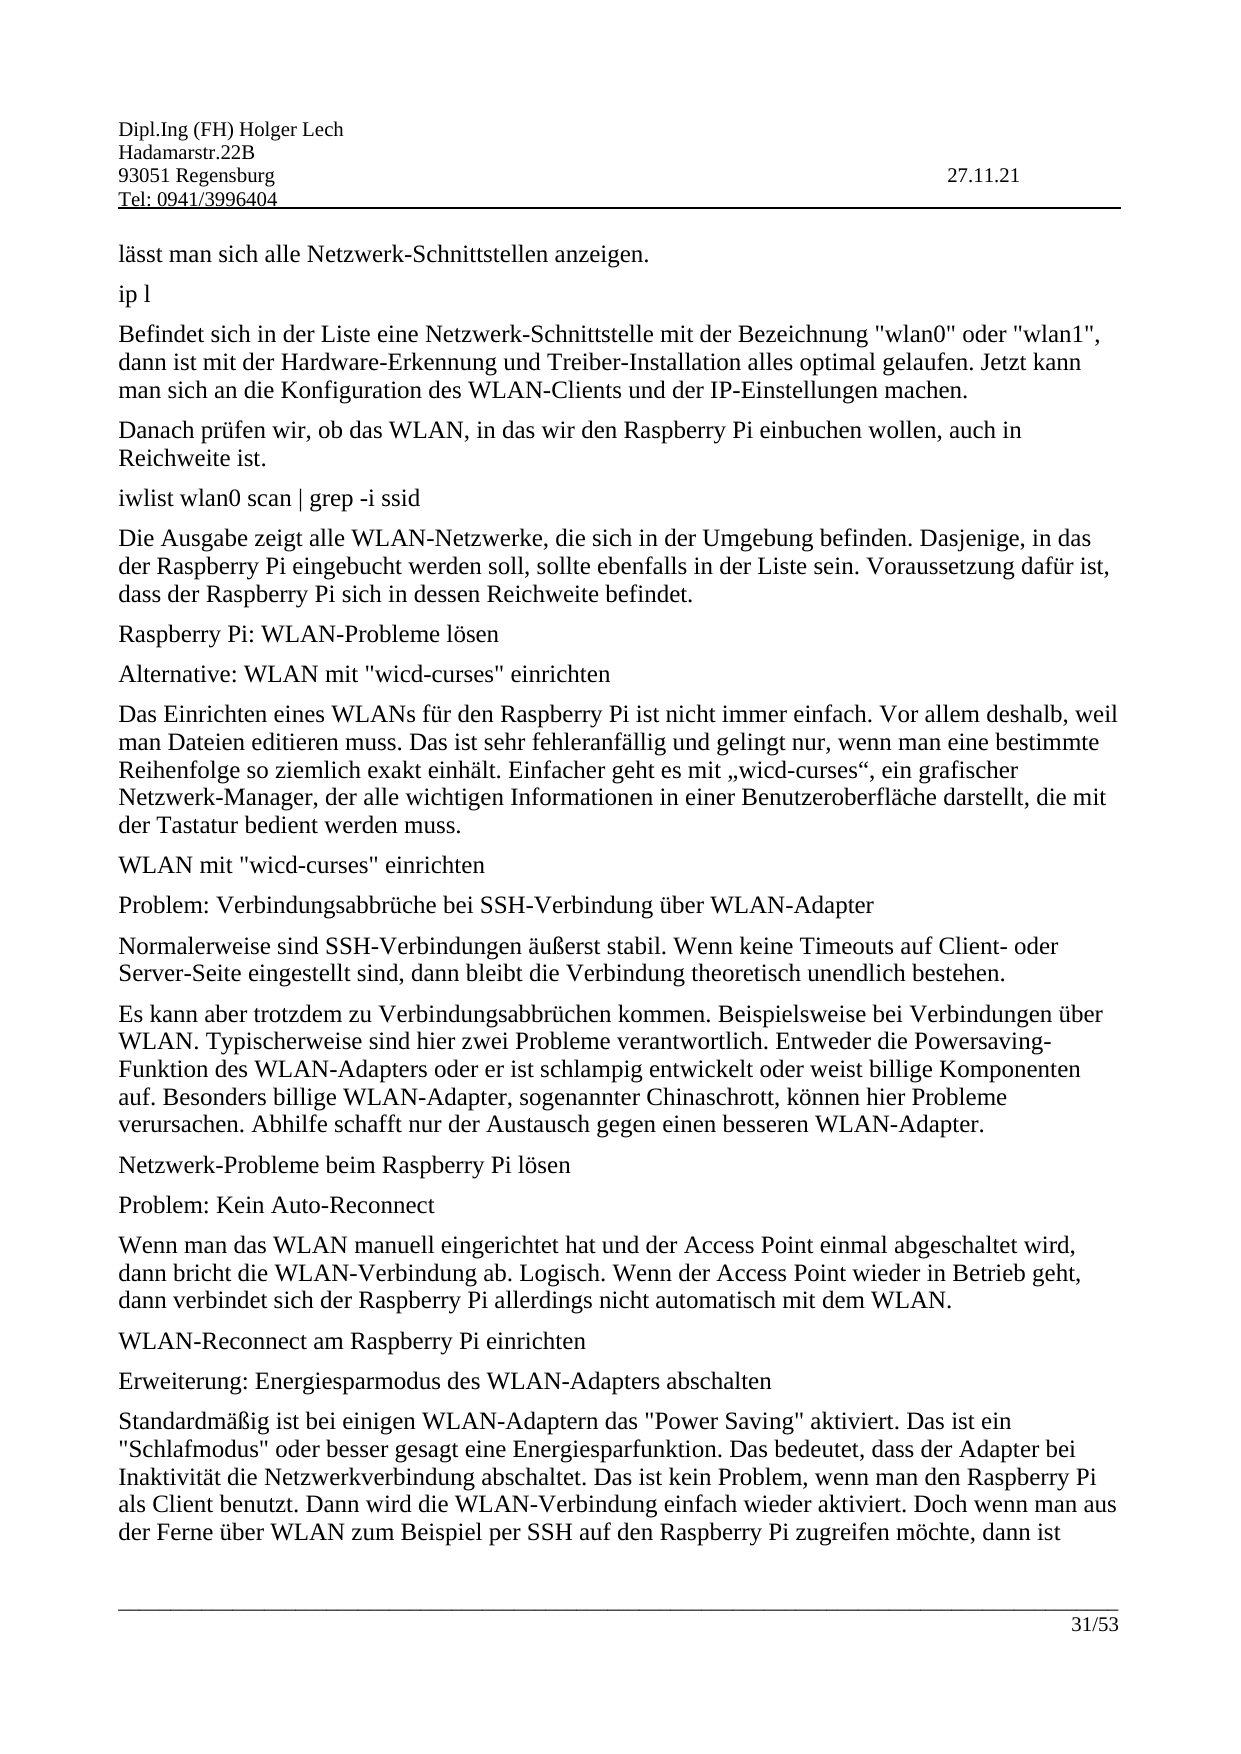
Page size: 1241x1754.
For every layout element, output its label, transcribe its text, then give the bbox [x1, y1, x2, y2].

text Netzwerk-Probleme beim Raspberry Pi lösen [118, 1151, 1122, 1178]
text WLAN mit "wicd-curses" einrichten [118, 851, 1122, 879]
text Standardmäßig ist bei einigen WLAN-Adaptern das "Power Saving" aktiviert. Das ist ein "Schlafmodus" oder besser gesagt eine Energiesparfunktion. Das bedeutet, dass der Adapter bei Inaktivität die Netzwerkverbindung abschaltet. Das ist kein Problem, wenn man den Raspberry Pi als Client benutzt. Dann wird die WLAN-Verbindung einfach wieder aktiviert. Doch wenn man aus der Ferne über WLAN zum Beispiel per SSH auf den Raspberry Pi zugreifen möchte, dann ist [118, 1407, 1122, 1546]
text Problem: Kein Auto-Reconnect [118, 1191, 1122, 1219]
text Das Einrichten eines WLANs für den Raspberry Pi ist nicht immer einfach. Vor allem deshalb, weil man Dateien editieren muss. Das ist sehr fehleranfällig und gelingt nur, wenn man eine bestimmte Reihenfolge so ziemlich exakt einhält. Einfacher geht es mit „wicd-curses“, ein grafischer Netzwerk-Manager, der alle wichtigen Informationen in einer Benutzeroberfläche darstellt, die mit der Tastatur bedient werden muss. [118, 700, 1122, 839]
text ip l [118, 280, 1122, 308]
text Erweiterung: Energiesparmodus des WLAN-Adapters abschalten [118, 1367, 1122, 1395]
text Normalerweise sind SSH-Verbindungen äußerst stabil. Wenn keine Timeouts auf Client- oder Server-Seite eingestellt sind, dann bleibt die Verbindung theoretisch unendlich bestehen. [118, 932, 1122, 987]
text Es kann aber trotzdem zu Verbindungsabbrüchen kommen. Beispielsweise bei Verbindungen über WLAN. Typischerweise sind hier zwei Probleme verantwortlich. Entweder die Powersaving-Funktion des WLAN-Adapters oder er ist schlampig entwickelt oder weist billige Komponenten auf. Besonders billige WLAN-Adapter, sogenannter Chinaschrott, können hier Probleme verursachen. Abhilfe schafft nur der Austausch gegen einen besseren WLAN-Adapter. [118, 1000, 1122, 1138]
text Wenn man das WLAN manuell eingerichtet hat und der Access Point einmal abgeschaltet wird, dann bricht die WLAN-Verbindung ab. Logisch. Wenn der Access Point wieder in Betrieb geht, dann verbindet sich der Raspberry Pi allerdings nicht automatisch mit dem WLAN. [118, 1231, 1122, 1314]
text lässt man sich alle Netzwerk-Schnittstellen anzeigen. [118, 240, 1122, 268]
text Problem: Verbindungsabbrüche bei SSH-Verbindung über WLAN-Adapter [118, 892, 1122, 919]
text Raspberry Pi: WLAN-Probleme lösen [118, 620, 1122, 648]
text Befindet sich in der Liste eine Netzwerk-Schnittstelle mit der Bezeichnung "wlan0" oder "wlan1", dann ist mit der Hardware-Erkennung und Treiber-Installation alles optimal gelaufen. Jetzt kann man sich an die Konfiguration des WLAN-Clients und der IP-Einstellungen machen. [118, 321, 1122, 404]
text WLAN-Reconnect am Raspberry Pi einrichten [118, 1327, 1122, 1354]
text Die Ausgabe zeigt alle WLAN-Netzwerke, die sich in der Umgebung befinden. Dasjenige, in das der Raspberry Pi eingebucht werden soll, sollte ebenfalls in der Liste sein. Voraussetzung dafür ist, dass der Raspberry Pi sich in dessen Reichweite befindet. [118, 524, 1122, 607]
text Alternative: WLAN mit "wicd-curses" einrichten [118, 660, 1122, 688]
text iwlist wlan0 scan | grep -i ssid [118, 484, 1122, 512]
text Danach prüfen wir, ob das WLAN, in das wir den Raspberry Pi einbuchen wollen, auch in Reichweite ist. [118, 416, 1122, 472]
